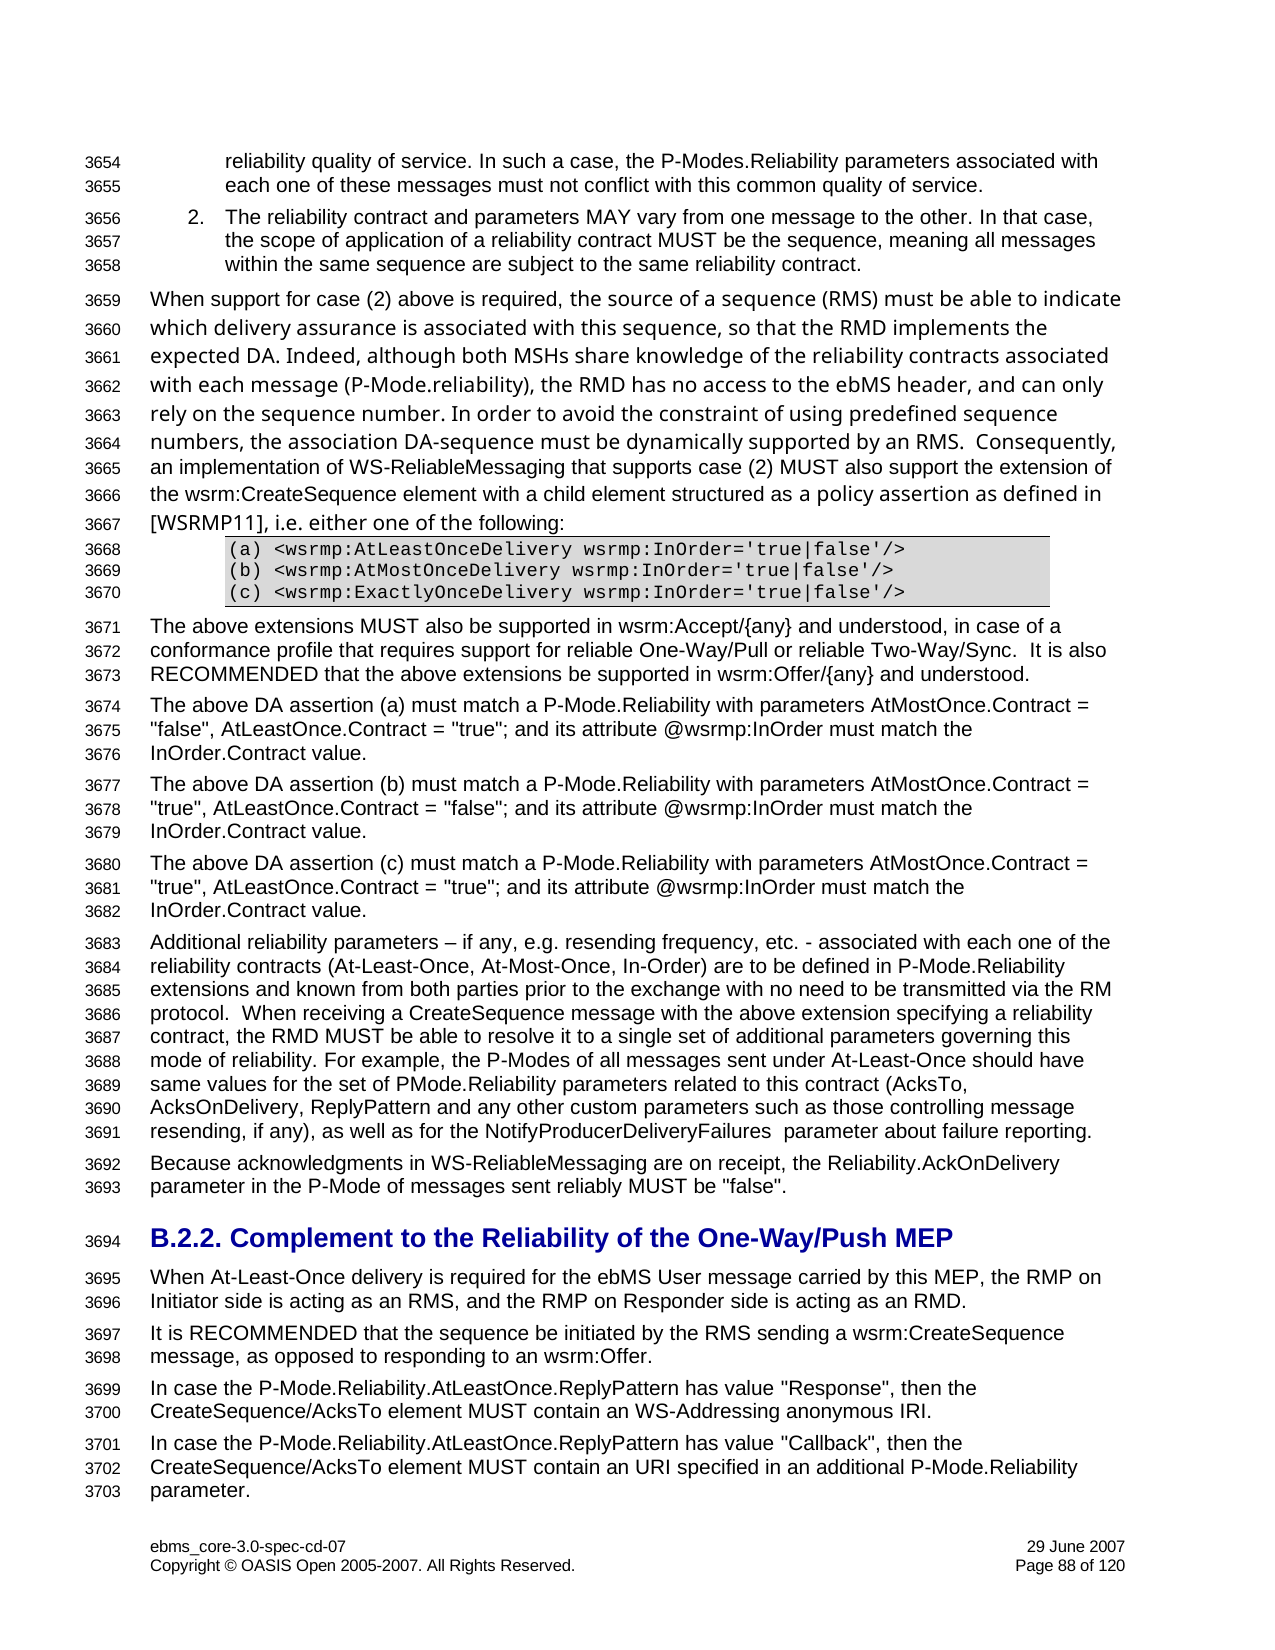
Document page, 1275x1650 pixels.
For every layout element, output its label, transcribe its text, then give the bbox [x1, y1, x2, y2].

text The above DA assertion (c) must match a P-Mode.Reliability with parameters AtMostOnce.Contract = "true", AtLeastOnce.Contract = "true"; and its attribute @wsrmp:InOrder must match the InOrder.Contract value. [150, 852, 1125, 922]
text The above DA assertion (b) must match a P-Mode.Reliability with parameters AtMostOnce.Contract = "true", AtLeastOnce.Contract = "false"; and its attribute @wsrmp:InOrder must match the InOrder.Contract value. [150, 773, 1125, 843]
text In case the P-Mode.Reliability.AtLeastOnce.ReplyPattern has value "Callback", then the CreateSequence/AcksTo element MUST contain an URI specified in an additional P-Mode.Reliability parameter. [150, 1432, 1125, 1502]
list The reliability contract and parameters MAY vary from one message to the other. In that case, the scope of application of a reliability contract MUST be the sequence, meaning all messages within the same sequence are subject to the same reliability contract. [187, 205, 1125, 276]
text Because acknowledgments in WS-ReliableMessaging are on receipt, the Reliability.AckOnDelivery parameter in the P-Mode of messages sent reliably MUST be "false". [150, 1151, 1125, 1198]
text It is RECOMMENDED that the sequence be initiated by the RMS sending a wsrm:CreateSequence message, as opposed to responding to an wsrm:Offer. [150, 1321, 1125, 1368]
text The above DA assertion (a) must match a P-Mode.Reliability with parameters AtMostOnce.Contract = "false", AtLeastOnce.Contract = "true"; and its attribute @wsrmp:InOrder must match the InOrder.Contract value. [150, 694, 1125, 764]
text In case the P-Mode.Reliability.AtLeastOnce.ReplyPattern has value "Response", then the CreateSequence/AcksTo element MUST contain an WS-Addressing anonymous IRI. [150, 1376, 1125, 1423]
subtitle Complement to the Reliability of the One-Way/Push MEP [150, 1223, 1125, 1253]
text Additional reliability parameters – if any, e.g. resending frequency, etc. - associated with each one of the reliability contracts (At-Least-Once, At-Most-Once, In-Order) are to be defined in P-Mode.Reliability extensions and known from both parties prior to the exchange with no need to be transmitted via the RM protocol. When receiving a CreateSequence message with the above extension specifying a reliability contract, the RMD MUST be able to resolve it to a single set of additional parameters governing this mode of reliability. For example, the P-Modes of all messages sent under At-Least-Once should have same values for the set of PMode.Reliability parameters related to this contract (AcksTo, AcksOnDelivery, ReplyPattern and any other custom parameters such as those controlling message resending, if any), as well as for the NotifyProducerDeliveryFailures parameter about failure reporting. [150, 931, 1125, 1143]
text (c) <wsrmp:ExactlyOnceDelivery wsrmp:InOrder='true|false'/> [225, 579, 1050, 606]
text When At-Least-Once delivery is required for the ebMS User message carried by this MEP, the RMP on Initiator side is acting as an RMS, and the RMP on Responder side is acting as an RMD. [150, 1266, 1125, 1313]
text The above extensions MUST also be supported in wsrm:Accept/{any} and understood, in case of a conformance profile that requires support for reliable One-Way/Pull or reliable Two-Way/Sync. It is also RECOMMENDED that the above extensions be supported in wsrm:Offer/{any} and understood. [150, 615, 1125, 686]
text (a) <wsrmp:AtLeastOnceDelivery wsrmp:InOrder='true|false'/> [225, 537, 1050, 558]
text When support for case (2) above is required, the source of a sequence (RMS) must be able to indicate which delivery assurance is associated with this sequence, so that the RMD implements the expected DA. Indeed, although both MSHs share knowledge of the reliability contracts associated with each message (P-Mode.reliability), the RMD has no access to the ebMS header, and can only rely on the sequence number. In order to avoid the constraint of using predefined sequence numbers, the association DA-sequence must be dynamically supported by an RMS. Consequently, an implementation of WS-ReliableMessaging that supports case (2) MUST also support the extension of the wsrm:CreateSequence element with a child element structured as a policy assertion as defined in [WSRMP11], i.e. either one of the following: [150, 284, 1125, 536]
text (b) <wsrmp:AtMostOnceDelivery wsrmp:InOrder='true|false'/> [225, 558, 1050, 579]
list reliability quality of service. In such a case, the P-Modes.Reliability parameters associated with each one of these messages must not conflict with this common quality of service. [187, 150, 1125, 197]
